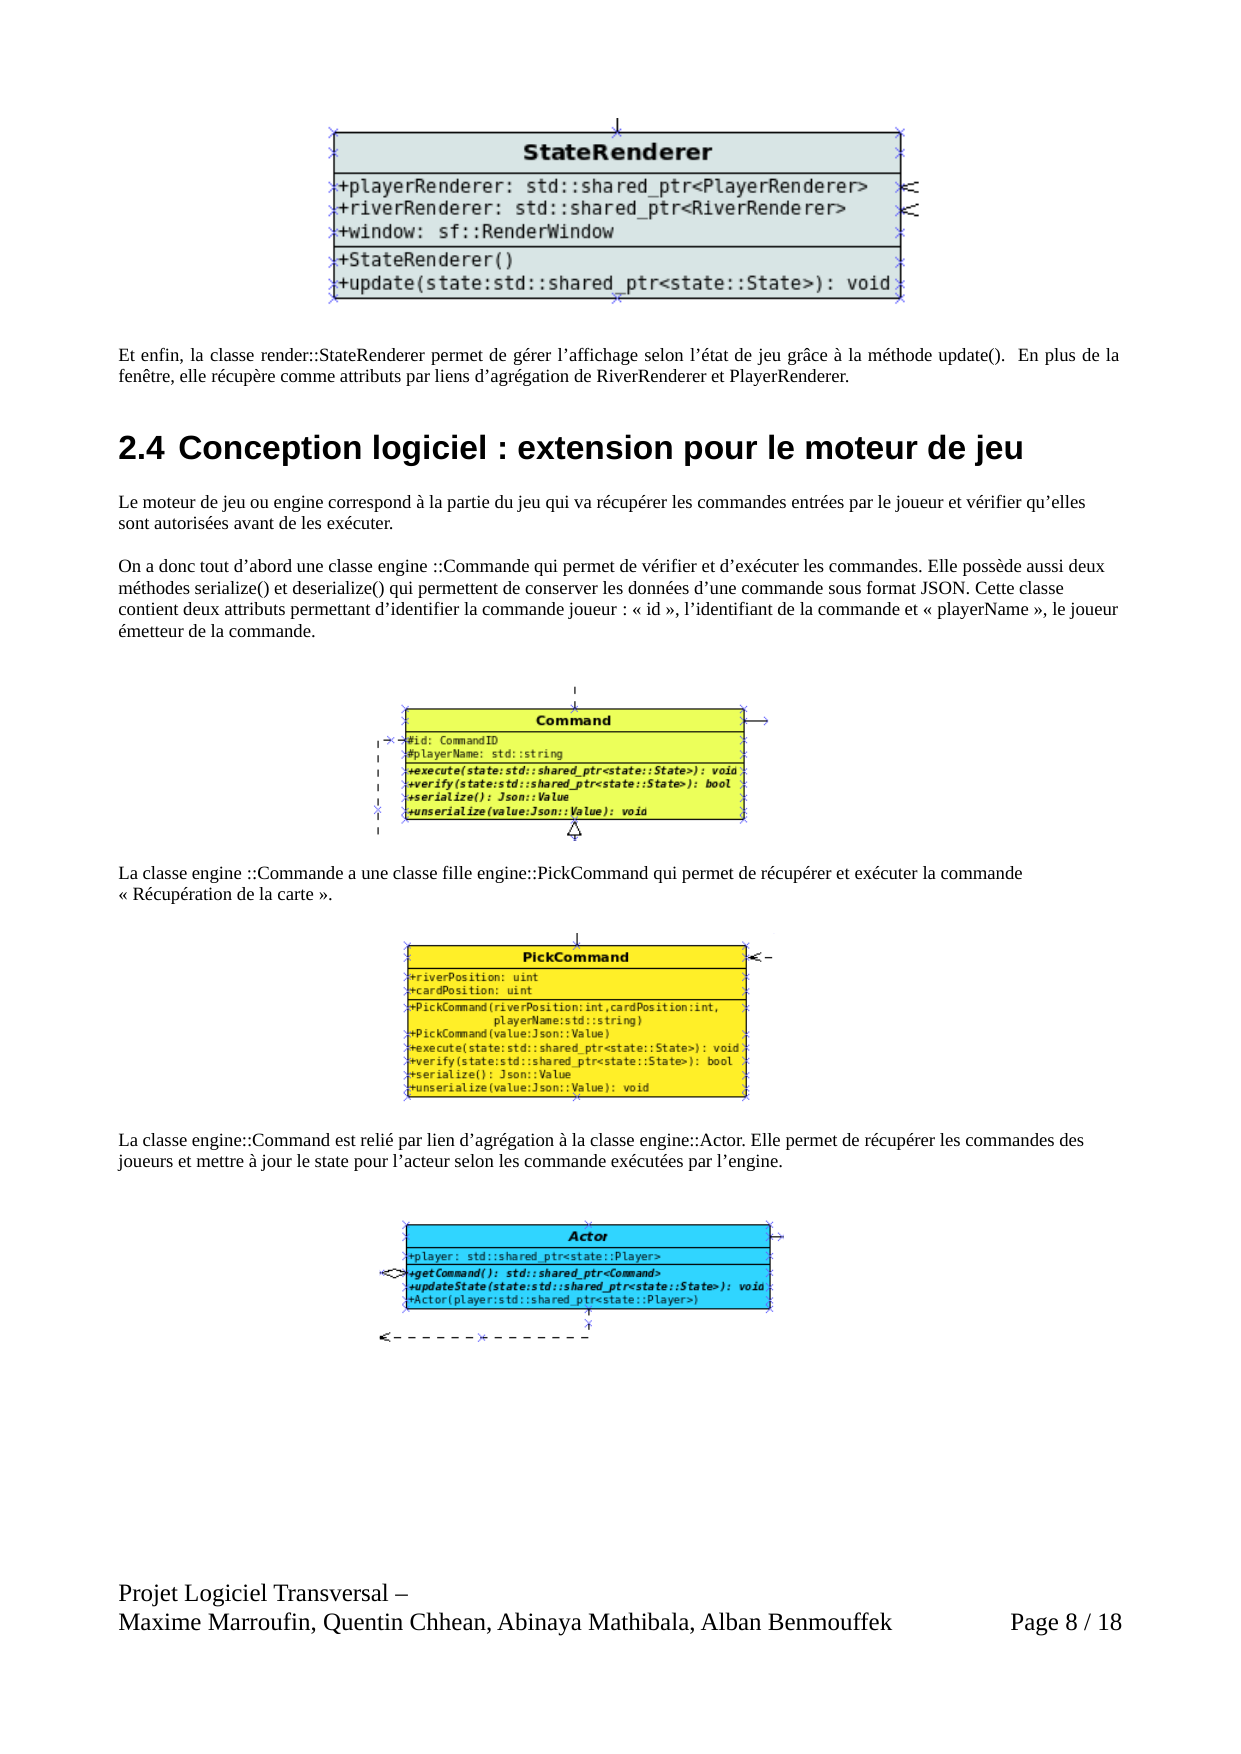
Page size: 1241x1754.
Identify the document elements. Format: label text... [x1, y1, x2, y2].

picture [373, 684, 769, 841]
text On a donc tout d’abord une classe engine ::Commande qui permet de vérifier et d’exécuter les commandes. Elle possède aussi deux méthodes serialize() et deserialize() qui permettent de conserver les données d’une commande sous format JSON. Cette classe contient deux attributs permettant d’identifier la commande joueur : « id », l’identifiant de la commande et « playerName », le joueur émetteur de la commande. [118, 555, 1122, 641]
subtitle Conception logiciel : extension pour le moteur de jeu [118, 428, 1122, 467]
text La classe engine ::Commande a une classe fille engine::PickCommand qui permet de récupérer et exécuter la commande « Récupération de la carte ». [118, 862, 1122, 905]
text Et enfin, la classe render::StateRenderer permet de gérer l’affichage selon l’état de jeu grâce à la méthode update(). En plus de la fenêtre, elle récupère comme attributs par liens d’agrégation de RiverRenderer et PlayerRenderer. [118, 344, 1122, 387]
text Le moteur de jeu ou engine correspond à la partie du jeu qui va récupérer les commandes entrées par le joueur et vérifier qu’elles sont autorisées avant de les exécuter. [118, 491, 1122, 534]
picture [384, 1204, 784, 1379]
picture [321, 118, 919, 315]
picture [380, 933, 776, 1108]
text La classe engine::Command est relié par lien d’agrégation à la classe engine::Actor. Elle permet de récupérer les commandes des joueurs et mettre à jour le state pour l’acteur selon les commande exécutées par l’engine. [118, 1129, 1122, 1172]
